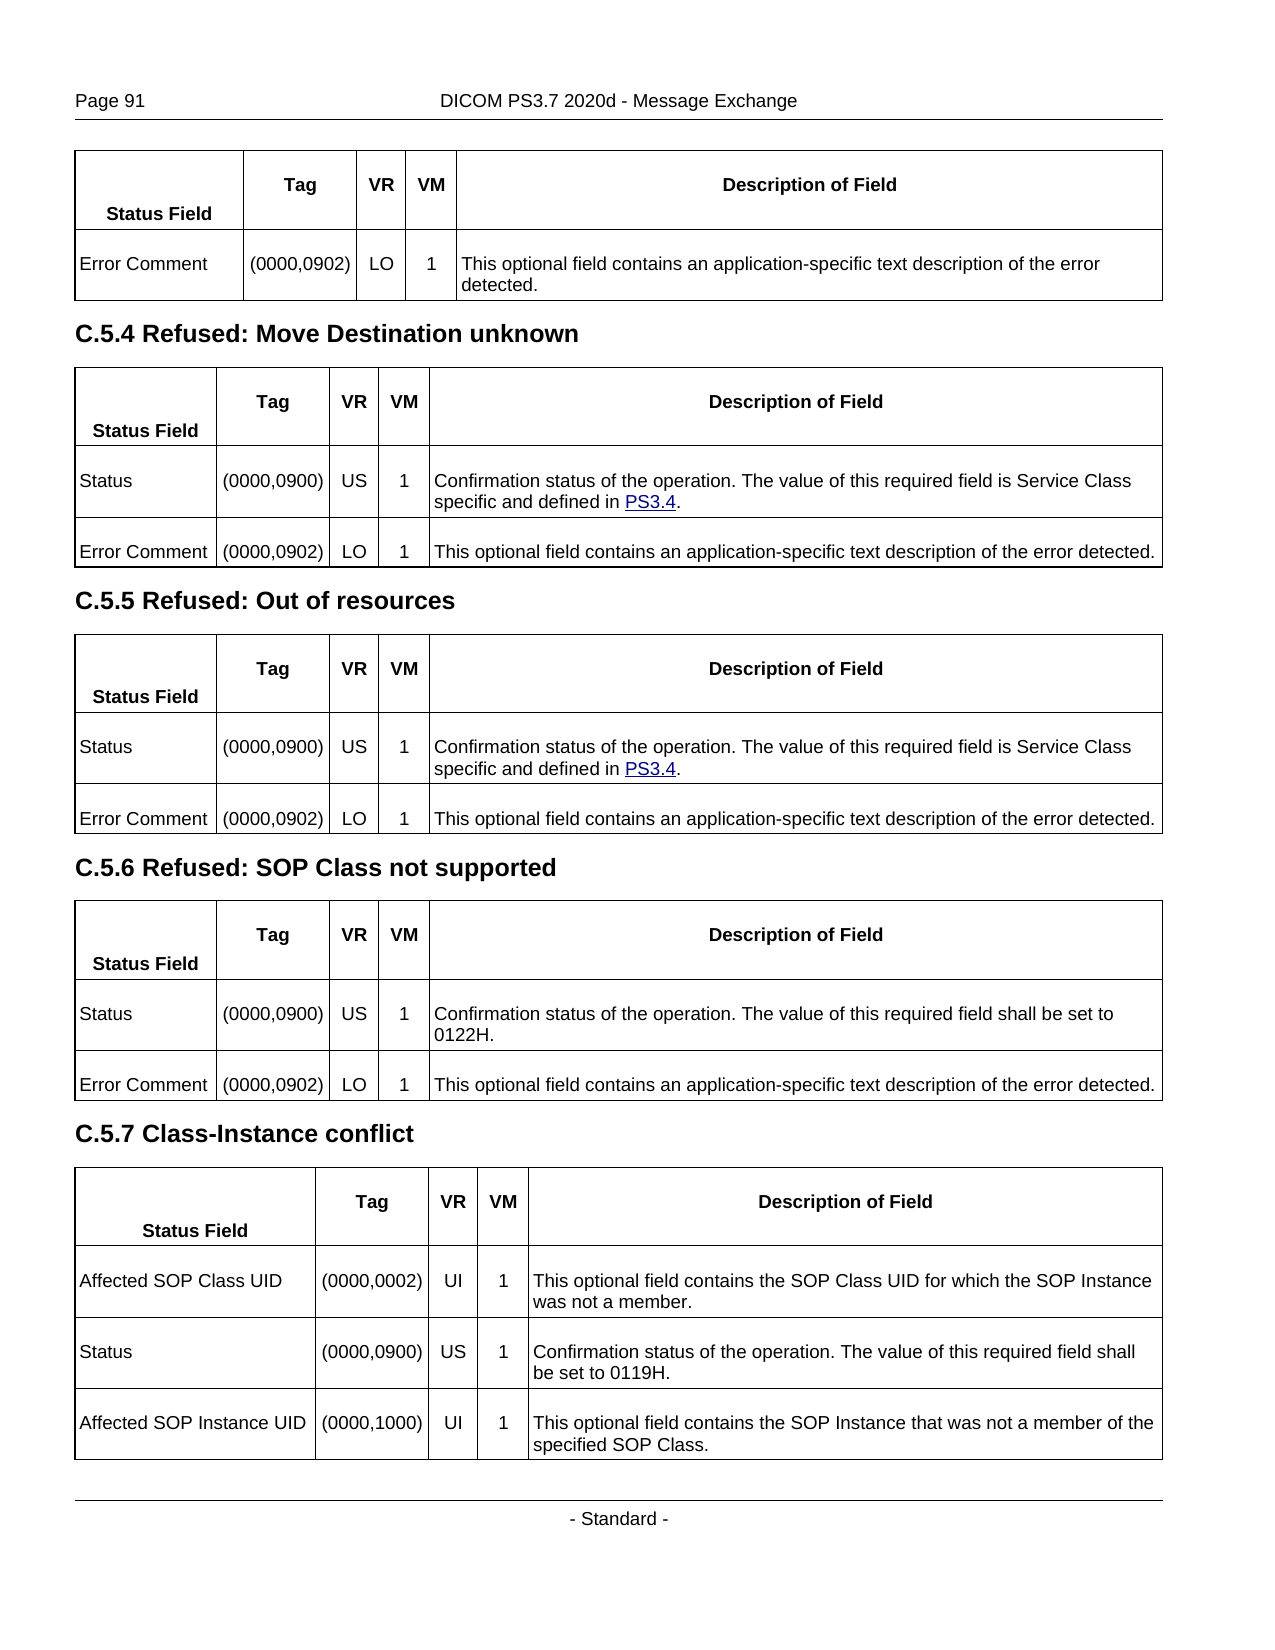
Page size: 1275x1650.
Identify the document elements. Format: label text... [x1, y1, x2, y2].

table_header Description of Field [457, 151, 1162, 228]
table_cell UI [429, 1246, 477, 1317]
table_cell 1 [379, 784, 429, 833]
table_header VR [330, 635, 378, 712]
table_cell (0000,0002) [316, 1246, 428, 1317]
table_cell (0000,0900) [316, 1318, 428, 1388]
table_header Status Field [76, 368, 216, 445]
table_cell (0000,0900) [217, 713, 329, 783]
table_cell (0000,0900) [217, 980, 329, 1050]
table_header Tag [244, 151, 356, 228]
table_cell This optional field contains the SOP Instance that was not a member of the specified SOP Class. [529, 1389, 1162, 1459]
table_header Tag [217, 368, 329, 445]
table_header VR [357, 151, 405, 228]
table_cell This optional field contains an application-specific text description of the error detected. [430, 518, 1162, 566]
table_cell Error Comment [76, 230, 243, 300]
table_cell This optional field contains the SOP Class UID for which the SOP Instance was not a member. [529, 1246, 1162, 1317]
table_cell Status [76, 1318, 315, 1388]
table_cell (0000,0902) [217, 518, 329, 566]
table_cell Error Comment [76, 1051, 216, 1100]
text C.5.4 Refused: Move Destination unknown [75, 319, 1162, 348]
table_header VM [379, 368, 429, 445]
text C.5.5 Refused: Out of resources [75, 586, 1162, 615]
table_cell Status [76, 980, 216, 1050]
table_cell This optional field contains an application-specific text description of the error detected. [430, 784, 1162, 833]
table_cell US [330, 980, 378, 1050]
table_cell 1 [478, 1389, 528, 1459]
table_header VM [406, 151, 456, 228]
table_cell 1 [478, 1246, 528, 1317]
table_cell 1 [478, 1318, 528, 1388]
table_header Description of Field [529, 1168, 1162, 1245]
table_cell LO [330, 518, 378, 566]
table_cell 1 [379, 980, 429, 1050]
table_cell 1 [379, 713, 429, 783]
table_cell This optional field contains an application-specific text description of the error detected. [430, 1051, 1162, 1100]
table_cell 1 [379, 1051, 429, 1100]
table_cell Status [76, 446, 216, 517]
table_header VR [429, 1168, 477, 1245]
table_header Status Field [76, 151, 243, 228]
table_header Tag [217, 635, 329, 712]
table_cell 1 [406, 230, 456, 300]
table_cell (0000,0900) [217, 446, 329, 517]
table_header VR [330, 368, 378, 445]
table_cell US [429, 1318, 477, 1388]
table_cell Confirmation status of the operation. The value of this required field shall be set to 0119H. [529, 1318, 1162, 1388]
table_cell (0000,0902) [244, 230, 356, 300]
table_cell US [330, 446, 378, 517]
table_header Description of Field [430, 901, 1162, 979]
table_cell Error Comment [76, 518, 216, 566]
table_cell (0000,0902) [217, 1051, 329, 1100]
table_cell LO [330, 784, 378, 833]
text C.5.6 Refused: SOP Class not supported [75, 853, 1162, 882]
table_cell Error Comment [76, 784, 216, 833]
table_cell Affected SOP Instance UID [76, 1389, 315, 1459]
table_cell This optional field contains an application-specific text description of the error detected. [457, 230, 1162, 300]
table_cell Affected SOP Class UID [76, 1246, 315, 1317]
table_header VM [379, 635, 429, 712]
table_cell (0000,1000) [316, 1389, 428, 1459]
table_cell Confirmation status of the operation. The value of this required field is Service Class specific and defined in PS3.4. [430, 446, 1162, 517]
table_cell US [330, 713, 378, 783]
table_header Status Field [76, 1168, 315, 1245]
table_cell Status [76, 713, 216, 783]
text C.5.7 Class-Instance conflict [75, 1119, 1162, 1148]
table_cell Confirmation status of the operation. The value of this required field shall be set to 0122H. [430, 980, 1162, 1050]
table_header VM [478, 1168, 528, 1245]
table_cell (0000,0902) [217, 784, 329, 833]
table_header Status Field [76, 635, 216, 712]
table_cell Confirmation status of the operation. The value of this required field is Service Class specific and defined in PS3.4. [430, 713, 1162, 783]
table_header Status Field [76, 901, 216, 979]
table_header Tag [316, 1168, 428, 1245]
table_header Tag [217, 901, 329, 979]
table_cell LO [357, 230, 405, 300]
table_cell LO [330, 1051, 378, 1100]
table_header Description of Field [430, 635, 1162, 712]
table_header VR [330, 901, 378, 979]
table_cell 1 [379, 518, 429, 566]
table_header VM [379, 901, 429, 979]
table_cell 1 [379, 446, 429, 517]
table_header Description of Field [430, 368, 1162, 445]
table_cell UI [429, 1389, 477, 1459]
